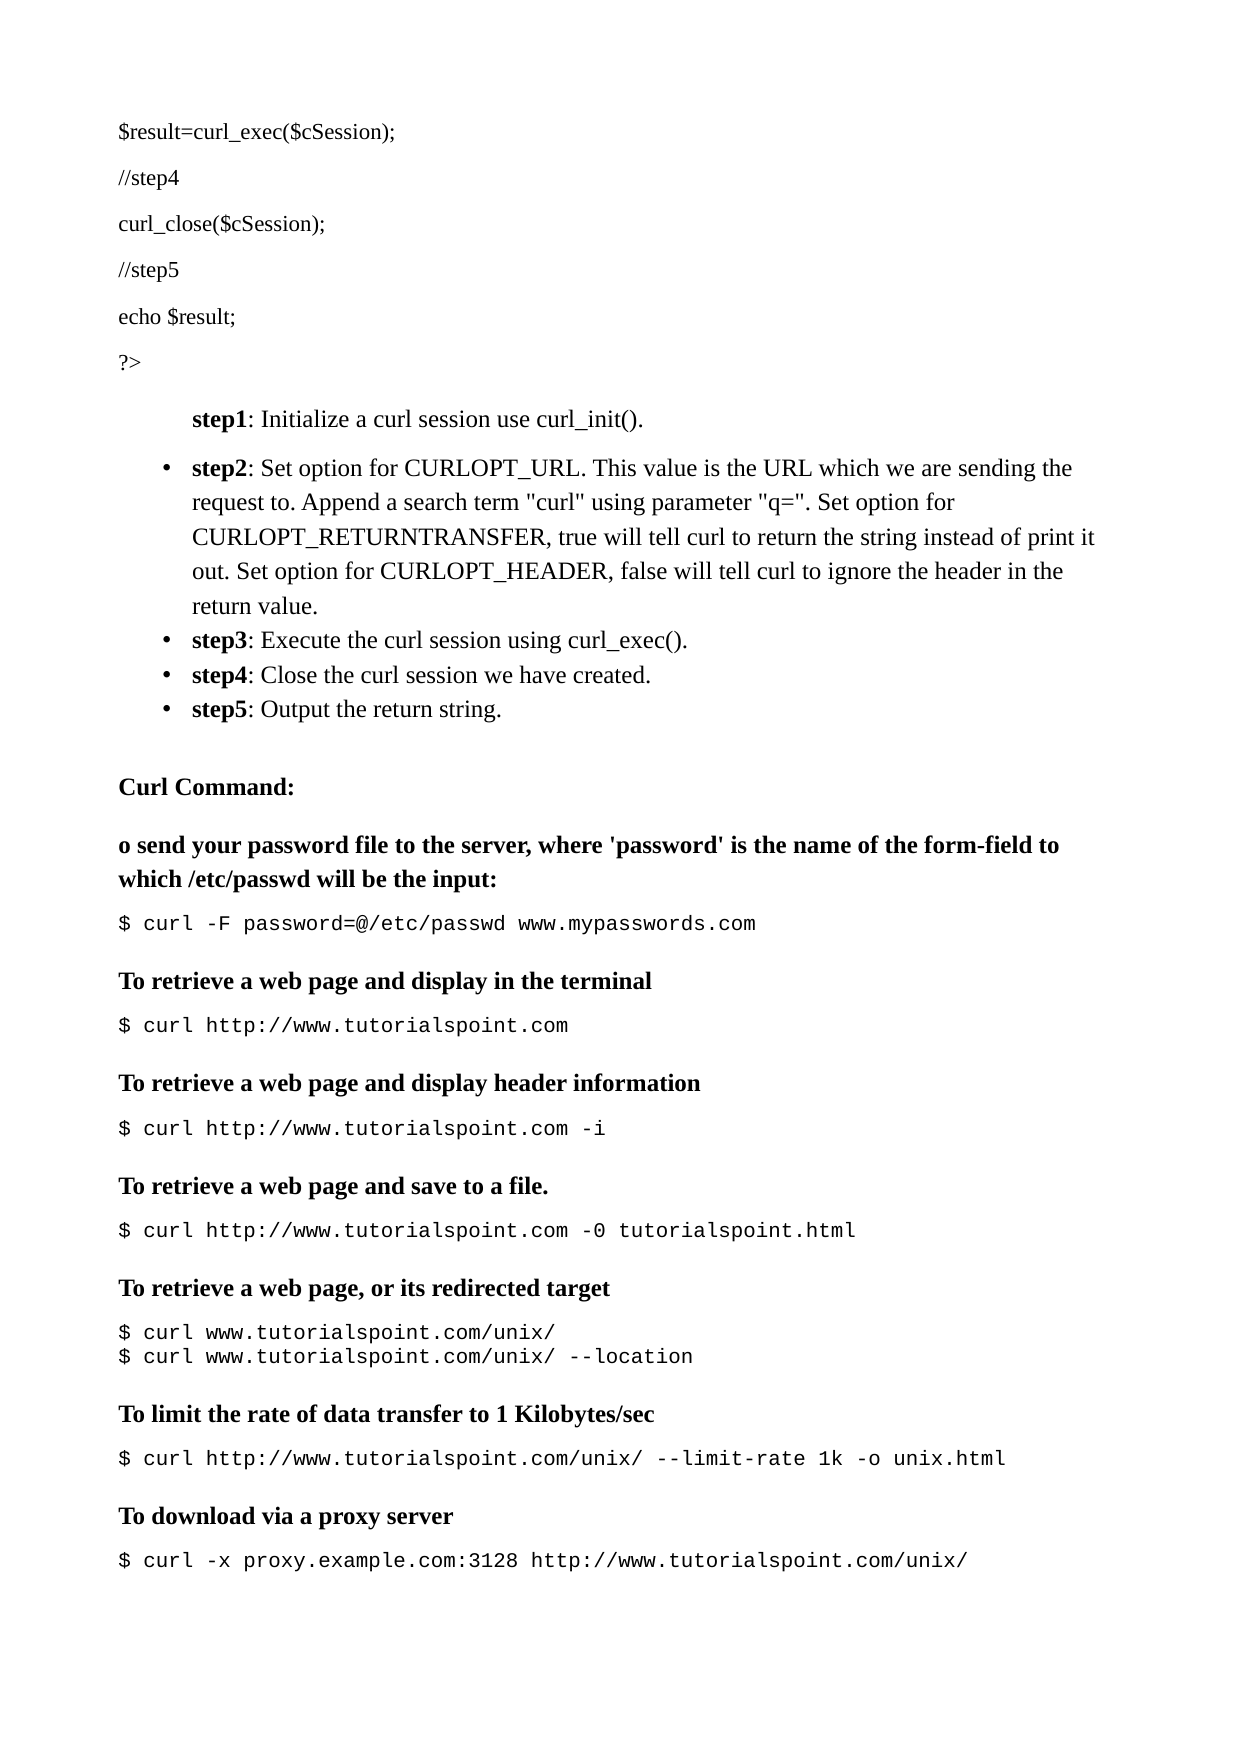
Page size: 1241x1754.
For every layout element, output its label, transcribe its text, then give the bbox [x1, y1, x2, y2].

text $ curl -x proxy.example.com:3128 http://www.tutorialspoint.com/unix/ [118, 1550, 1122, 1574]
text $ curl http://www.tutorialspoint.com/unix/ --limit-rate 1k -o unix.html [118, 1448, 1122, 1471]
text To retrieve a web page and display header information [118, 1068, 1122, 1097]
text $ curl http://www.tutorialspoint.com -0 tutorialspoint.html [118, 1220, 1122, 1243]
text To download via a proxy server [118, 1501, 1122, 1530]
text $ curl -F password=@/etc/passwd www.mypasswords.com [118, 913, 1122, 937]
text step1: Initialize a curl session use curl_init(). [118, 404, 1122, 433]
text $ curl http://www.tutorialspoint.com [118, 1015, 1122, 1039]
text To retrieve a web page and display in the terminal [118, 966, 1122, 995]
text $result=curl_exec($cSession); [118, 118, 1122, 144]
list step5: Output the return string. [162, 694, 1122, 723]
text ?> [118, 349, 1122, 375]
text To limit the rate of data transfer to 1 Kilobytes/sec [118, 1399, 1122, 1427]
list step2: Set option for CURLOPT_URL. This value is the URL which we are sending the request to. Append a search term "curl" using parameter "q=". Set option for CURLOPT_RETURNTRANSFER, true will tell curl to return the string instead of print it out. Set option for CURLOPT_HEADER, false will tell curl to ignore the header in the return value. [162, 453, 1122, 620]
text Curl Command: [118, 772, 1122, 801]
text //step4 [118, 164, 1122, 191]
text echo $result; [118, 303, 1122, 329]
list step3: Execute the curl session using curl_exec(). [162, 625, 1122, 654]
text $ curl www.tutorialspoint.com/unix/ --location [118, 1346, 1122, 1369]
text o send your password file to the server, where 'password' is the name of the form-field to which /etc/passwd will be the input: [118, 830, 1122, 893]
text $ curl www.tutorialspoint.com/unix/ [118, 1322, 1122, 1346]
list step4: Close the curl session we have created. [162, 660, 1122, 689]
text To retrieve a web page and save to a file. [118, 1171, 1122, 1199]
text //step5 [118, 257, 1122, 283]
text To retrieve a web page, or its redirected target [118, 1273, 1122, 1302]
text curl_close($cSession); [118, 210, 1122, 237]
text $ curl http://www.tutorialspoint.com -i [118, 1118, 1122, 1141]
